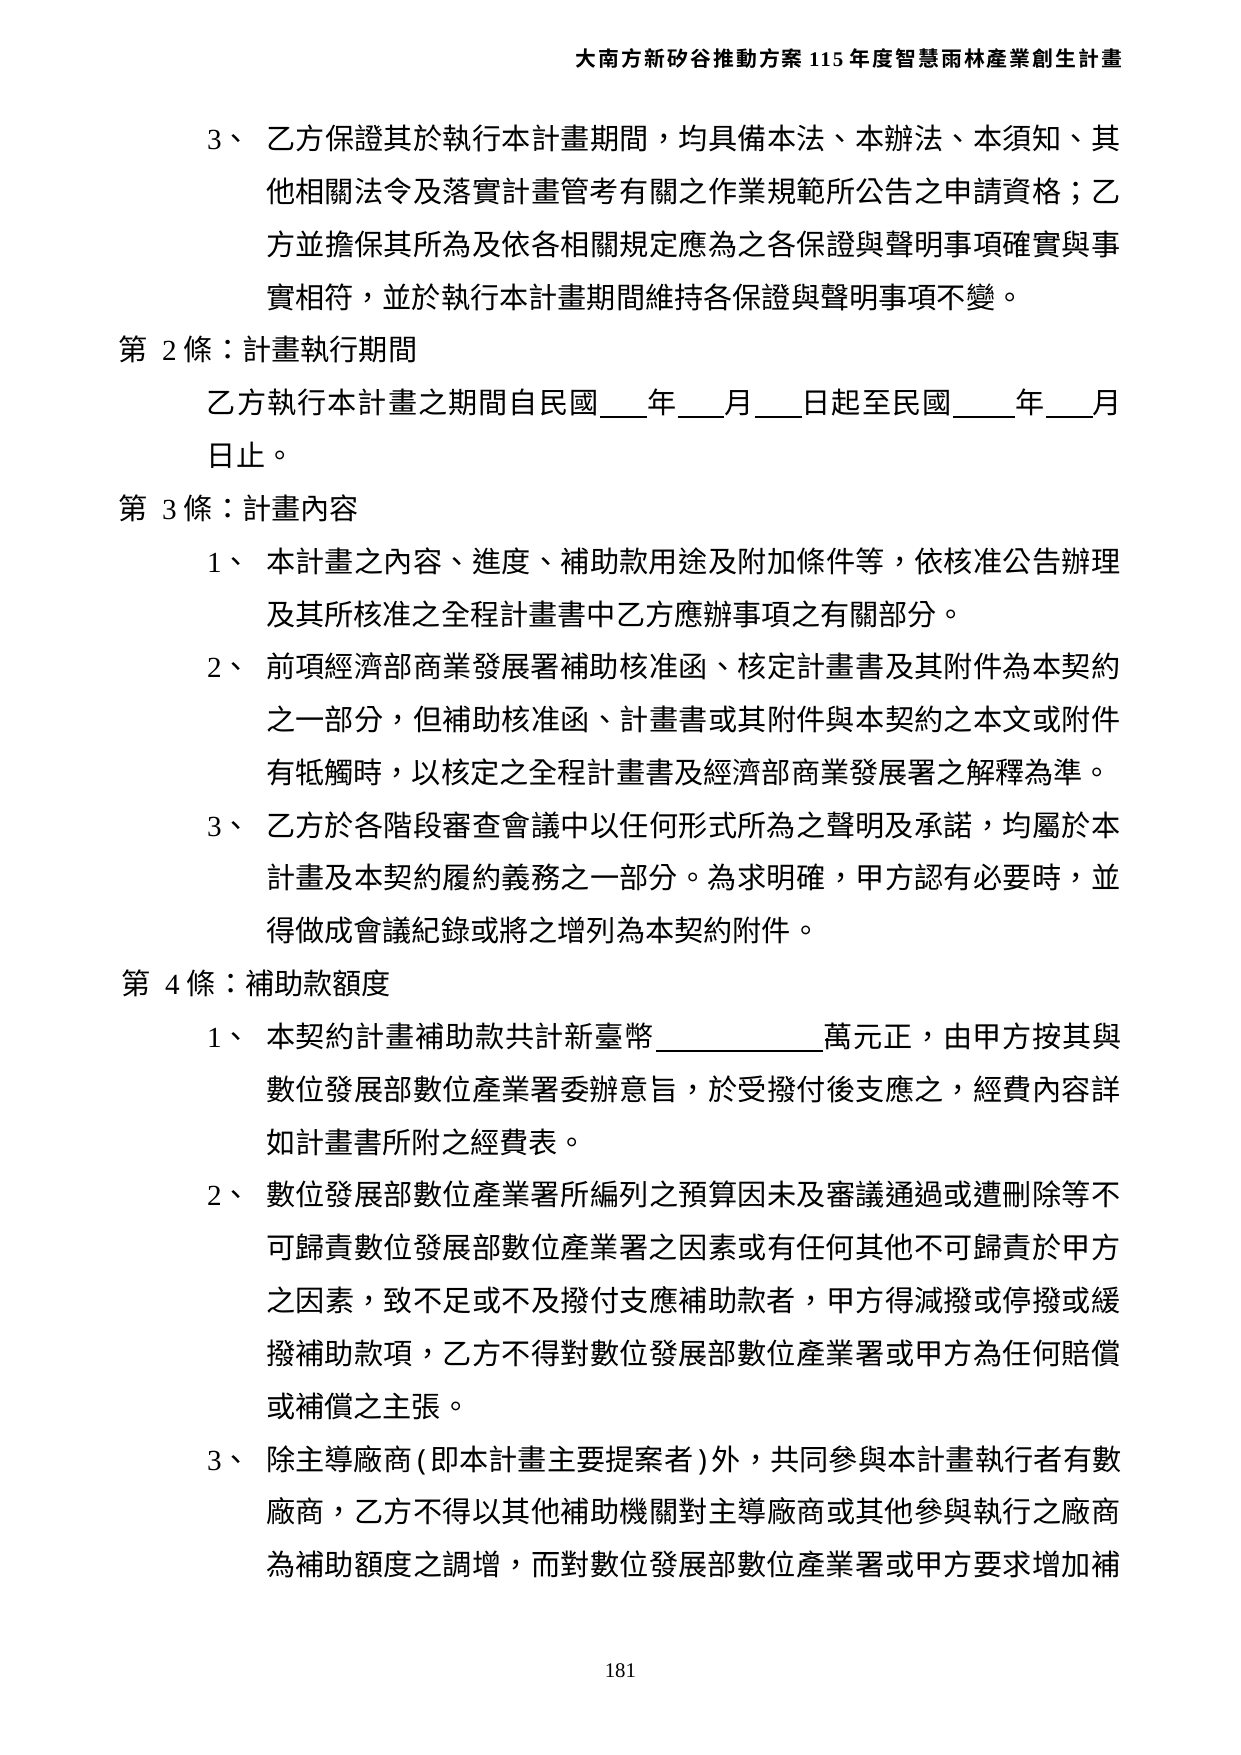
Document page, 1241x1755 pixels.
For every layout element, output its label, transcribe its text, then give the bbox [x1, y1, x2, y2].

list 乙方於各階段審查會議中以任何形式所為之聲明及承諾，均屬於本計畫及本契約履約義務之一部分。為求明確，甲方認有必要時，並得做成會議紀錄或將之增列為本契約附件。 [207, 802, 1122, 950]
list 本契約計畫補助款共計新臺幣 萬元正，由甲方按其與數位發展部數位產業署委辦意旨，於受撥付後支應之，經費內容詳如計畫書所附之經費表。 [207, 1013, 1122, 1161]
list 乙方保證其於執行本計畫期間，均具備本法、本辦法、本須知、其他相關法令及落實計畫管考有關之作業規範所公告之申請資格；乙方並擔保其所為及依各相關規定應為之各保證與聲明事項確實與事實相符，並於執行本計畫期間維持各保證與聲明事項不變。 [207, 116, 1122, 316]
text 第 2 條：計畫執行期間 [118, 327, 1122, 369]
text 第 3 條：計畫內容 [118, 485, 1122, 528]
list 前項經濟部商業發展署補助核准函、核定計畫書及其附件為本契約之一部分，但補助核准函、計畫書或其附件與本契約之本文或附件有牴觸時，以核定之全程計畫書及經濟部商業發展署之解釋為準。 [207, 644, 1122, 792]
list 數位發展部數位產業署所編列之預算因未及審議通過或遭刪除等不可歸責數位發展部數位產業署之因素或有任何其他不可歸責於甲方之因素，致不足或不及撥付支應補助款者，甲方得減撥或停撥或緩撥補助款項，乙方不得對數位發展部數位產業署或甲方為任何賠償或補償之主張。 [207, 1172, 1122, 1426]
text 第 4 條：補助款額度 [121, 961, 1122, 1003]
list 本計畫之內容、進度、補助款用途及附加條件等，依核准公告辦理及其所核准之全程計畫書中乙方應辦事項之有關部分。 [207, 538, 1122, 633]
list 除主導廠商(即本計畫主要提案者)外，共同參與本計畫執行者有數廠商，乙方不得以其他補助機關對主導廠商或其他參與執行之廠商為補助額度之調增，而對數位發展部數位產業署或甲方要求增加補 [207, 1436, 1122, 1584]
text 乙方執行本計畫之期間自民國 年 月 日起至民國 年 月 日止。 [207, 380, 1122, 475]
